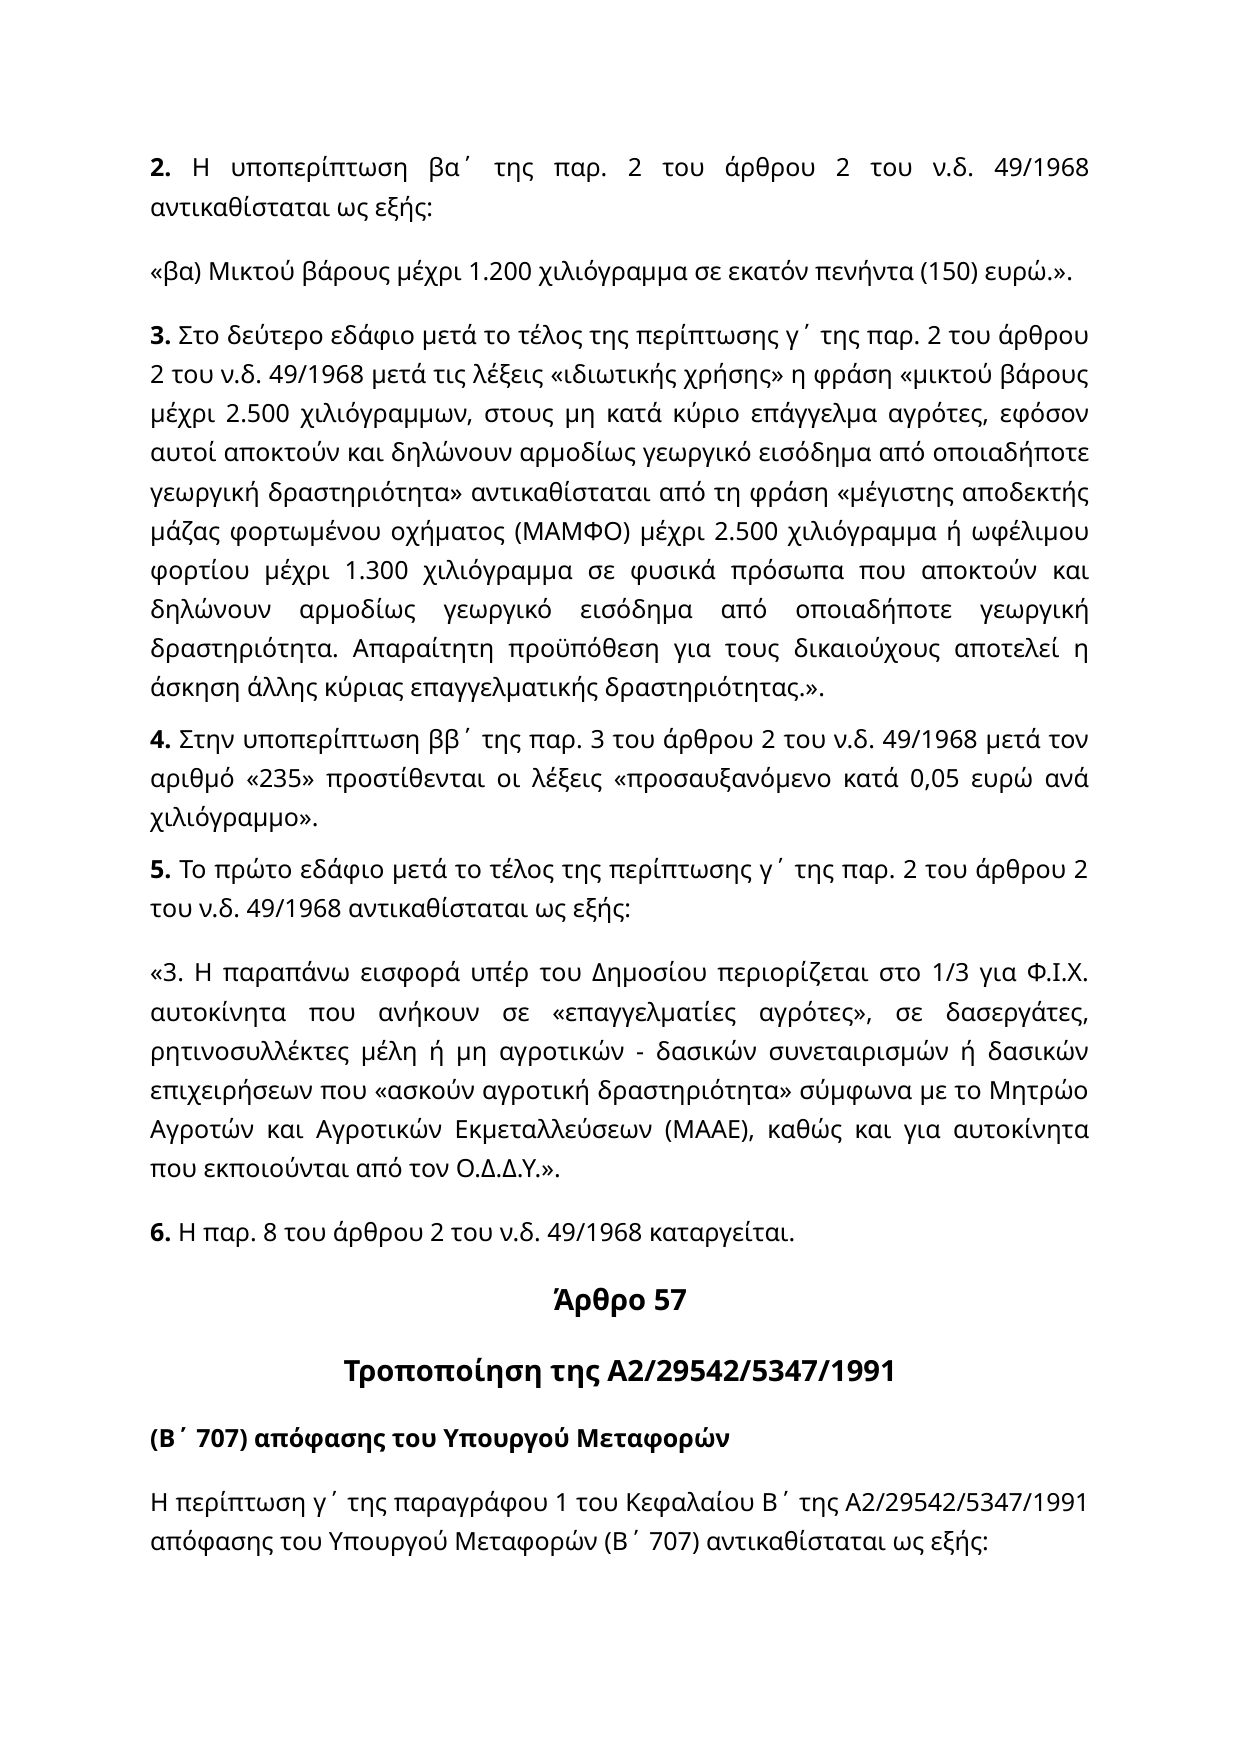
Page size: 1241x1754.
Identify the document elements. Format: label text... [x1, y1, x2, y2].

text 5. Το πρώτο εδάφιο μετά το τέλος της περίπτωσης γ΄ της παρ. 2 του άρθρου 2 του ν.δ. 49/1968 αντικαθίσταται ως εξής: [150, 852, 1090, 925]
subtitle Τροποποίηση της Α2/29542/5347/1991 [150, 1350, 1090, 1389]
text 4. Στην υποπερίπτωση ββ΄ της παρ. 3 του άρθρου 2 του ν.δ. 49/1968 μετά τον αριθμό «235» προστίθενται οι λέξεις «προσαυξανόμενο κατά 0,05 ευρώ ανά χιλιόγραμμο». [150, 722, 1090, 834]
subtitle Άρθρο 57 [150, 1279, 1090, 1319]
text 2. Η υποπερίπτωση βα΄ της παρ. 2 του άρθρου 2 του ν.δ. 49/1968 αντικαθίσταται ως εξής: [150, 150, 1090, 223]
text «βα) Μικτού βάρους μέχρι 1.200 χιλιόγραμμα σε εκατόν πενήντα (150) ευρώ.». [150, 253, 1090, 287]
text Η περίπτωση γ΄ της παραγράφου 1 του Κεφαλαίου Β΄ της Α2/29542/5347/1991 απόφασης του Υπουργού Μεταφορών (Β΄ 707) αντικαθίσταται ως εξής: [150, 1484, 1090, 1558]
text 6. Η παρ. 8 του άρθρου 2 του ν.δ. 49/1968 καταργείται. [150, 1215, 1090, 1249]
text (Β΄ 707) απόφασης του Υπουργού Μεταφορών [150, 1420, 1090, 1454]
text «3. Η παραπάνω εισφορά υπέρ του Δημοσίου περιορίζεται στο 1/3 για Φ.Ι.Χ. αυτοκίνητα που ανήκουν σε «επαγγελματίες αγρότες», σε δασεργάτες, ρητινοσυλλέκτες μέλη ή μη αγροτικών - δασικών συνεταιρισμών ή δασικών επιχειρήσεων που «ασκούν αγροτική δραστηριότητα» σύμφωνα με το Μητρώο Αγροτών και Αγροτικών Εκμεταλλεύσεων (ΜΑΑΕ), καθώς και για αυτοκίνητα που εκποιούνται από τον Ο.Δ.Δ.Υ.». [150, 955, 1090, 1185]
text 3. Στο δεύτερο εδάφιο μετά το τέλος της περίπτωσης γ΄ της παρ. 2 του άρθρου 2 του ν.δ. 49/1968 μετά τις λέξεις «ιδιωτικής χρήσης» η φράση «μικτού βάρους μέχρι 2.500 χιλιόγραμμων, στους μη κατά κύριο επάγγελμα αγρότες, εφόσον αυτοί αποκτούν και δηλώνουν αρμοδίως γεωργικό εισόδημα από οποιαδήποτε γεωργική δραστηριότητα» αντικαθίσταται από τη φράση «μέγιστης αποδεκτής μάζας φορτωμένου οχήματος (ΜΑΜΦΟ) μέχρι 2.500 χιλιόγραμμα ή ωφέλιμου φορτίου μέχρι 1.300 χιλιόγραμμα σε φυσικά πρόσωπα που αποκτούν και δηλώνουν αρμοδίως γεωργικό εισόδημα από οποιαδήποτε γεωργική δραστηριότητα. Απαραίτητη προϋπόθεση για τους δικαιούχους αποτελεί η άσκηση άλλης κύριας επαγγελματικής δραστηριότητας.». [150, 317, 1090, 704]
